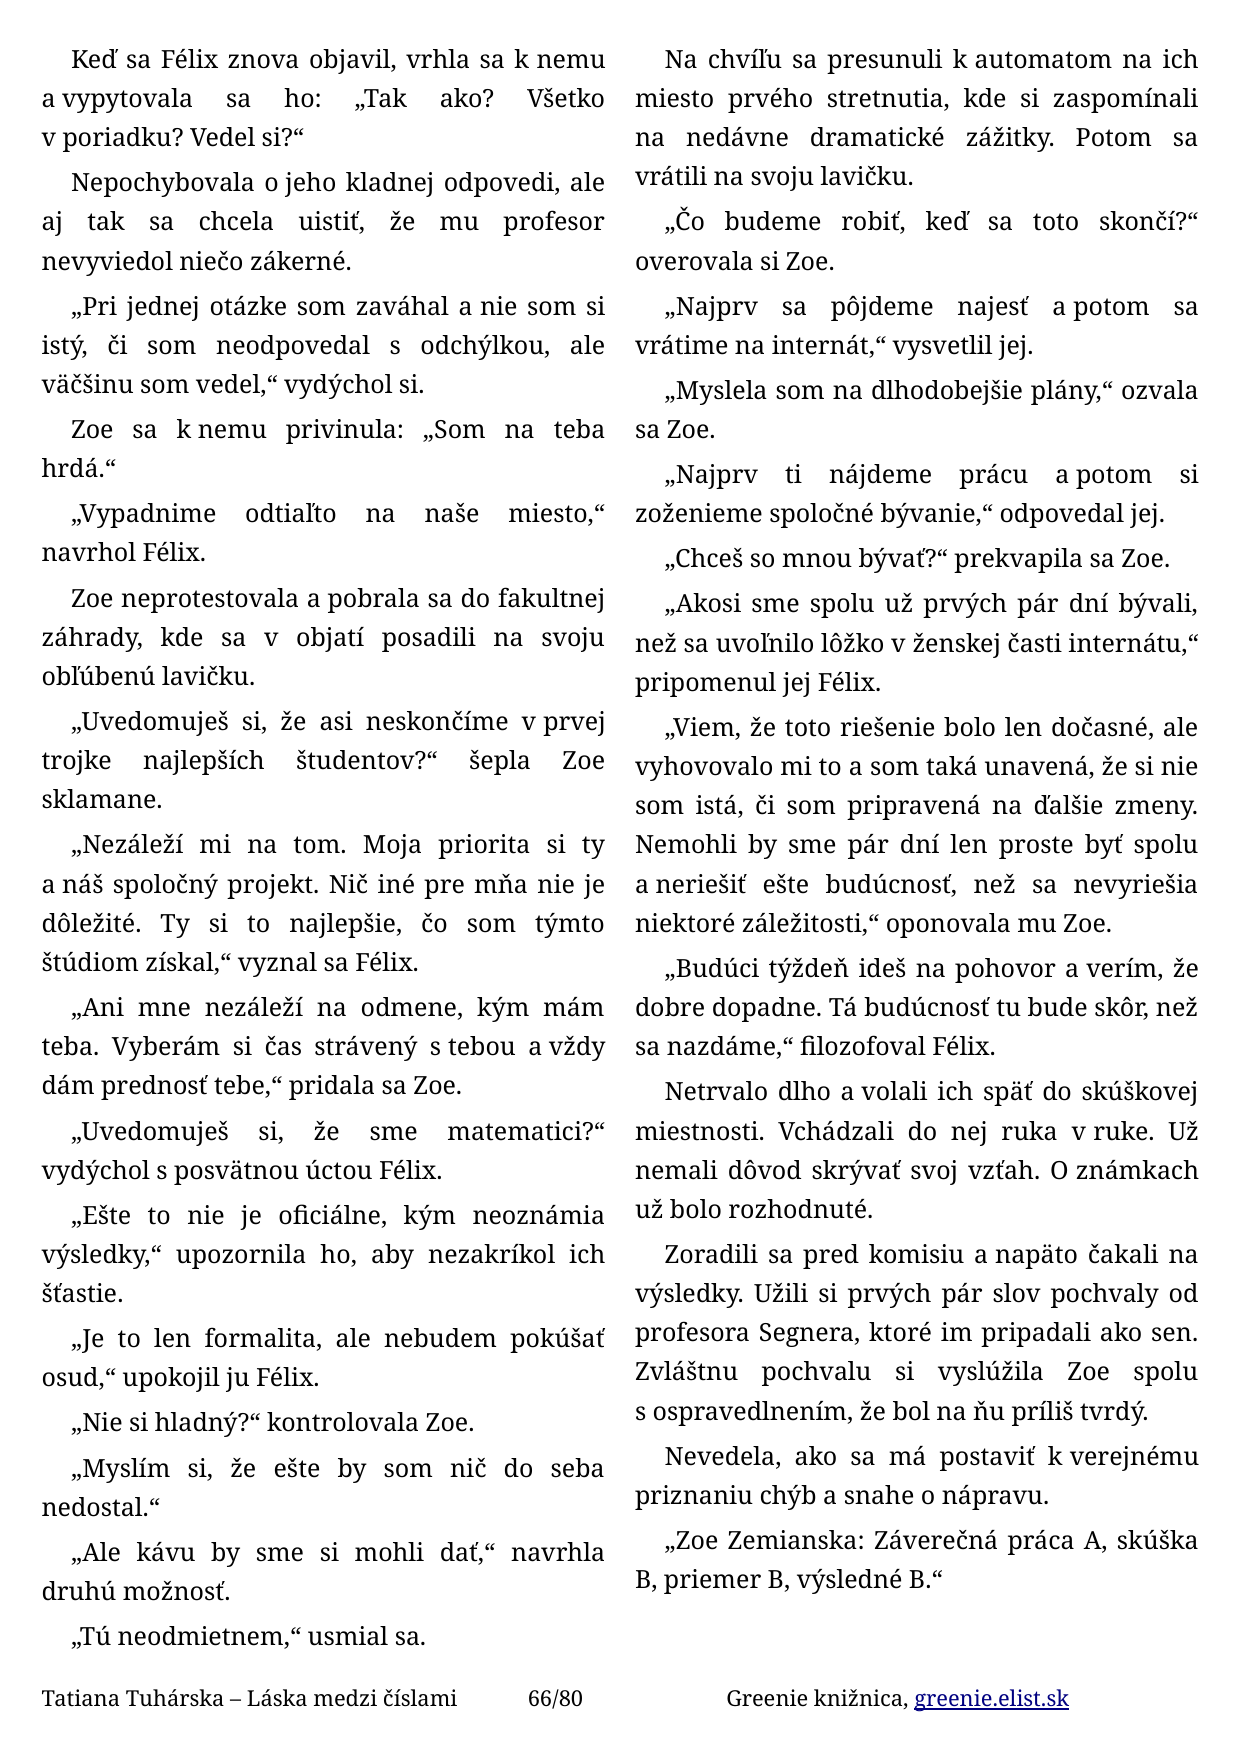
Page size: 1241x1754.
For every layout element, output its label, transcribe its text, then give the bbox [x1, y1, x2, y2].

text „Tú neodmietnem,“ usmial sa. [41, 1619, 605, 1653]
text „Budúci týždeň ideš na pohovor a verím, že dobre dopadne. Tá budúcnosť tu bude skôr, než sa nazdáme,“ filozofoval Félix. [635, 951, 1199, 1063]
text „Najprv sa pôjdeme najesť a potom sa vrátime na internát,“ vysvetlil jej. [635, 288, 1199, 361]
text Zoradili sa pred komisiu a napäto čakali na výsledky. Užili si prvých pár slov pochvaly od profesora Segnera, ktoré im pripadali ako sen. Zvláštnu pochvalu si vyslúžila Zoe spolu s ospravedlnením, že bol na ňu príliš tvrdý. [635, 1237, 1199, 1427]
text Zoe neprotestovala a pobrala sa do fakultnej záhrady, kde sa v objatí posadili na svoju obľúbenú lavičku. [41, 580, 605, 693]
text „Vypadnime odtiaľto na naše miesto,“ navrhol Félix. [41, 496, 605, 569]
text Keď sa Félix znova objavil, vrhla sa k nemu a vypytovala sa ho: „Tak ako? Všetko v poriadku? Vedel si?“ [41, 41, 605, 154]
text Nepochybovala o jeho kladnej odpovedi, ale aj tak sa chcela uistiť, že mu profesor nevyviedol niečo zákerné. [41, 165, 605, 277]
text „Zoe Zemianska: Záverečná práca A, skúška B, priemer B, výsledné B.“ [635, 1523, 1199, 1596]
text „Pri jednej otázke som zaváhal a nie som si istý, či som neodpovedal s odchýlkou, ale väčšinu som vedel,“ vydýchol si. [41, 288, 605, 401]
text „Ale kávu by sme si mohli dať,“ navrhla druhú možnosť. [41, 1534, 605, 1608]
text Na chvíľu sa presunuli k automatom na ich miesto prvého stretnutia, kde si zaspomínali na nedávne dramatické zážitky. Potom sa vrátili na svoju lavičku. [635, 41, 1199, 193]
text Nevedela, ako sa má postaviť k verejnému priznaniu chýb a snahe o nápravu. [635, 1438, 1199, 1512]
text „Ešte to nie je oficiálne, kým neoznámia výsledky,“ upozornila ho, aby nezakríkol ich šťastie. [41, 1197, 605, 1310]
text „Nezáleží mi na tom. Moja priorita si ty a náš spoločný projekt. Nič iné pre mňa nie je dôležité. Ty si to najlepšie, čo som týmto štúdiom získal,“ vyznal sa Félix. [41, 827, 605, 979]
text „Čo budeme robiť, keď sa toto skončí?“ overovala si Zoe. [635, 204, 1199, 277]
text „Uvedomuješ si, že sme matematici?“ vydýchol s posvätnou úctou Félix. [41, 1113, 605, 1186]
text „Viem, že toto riešenie bolo len dočasné, ale vyhovovalo mi to a som taká unavená, že si nie som istá, či som pripravená na ďalšie zmeny. Nemohli by sme pár dní len proste byť spolu a neriešiť ešte budúcnosť, než sa nevyriešia niektoré záležitosti,“ oponovala mu Zoe. [635, 709, 1199, 939]
text „Je to len formalita, ale nebudem pokúšať osud,“ upokojil ju Félix. [41, 1321, 605, 1394]
text „Chceš so mnou bývať?“ prekvapila sa Zoe. [635, 541, 1199, 575]
text „Akosi sme spolu už prvých pár dní bývali, než sa uvoľnilo lôžko v ženskej časti internátu,“ pripomenul jej Félix. [635, 586, 1199, 698]
text „Uvedomuješ si, že asi neskončíme v prvej trojke najlepších študentov?“ šepla Zoe sklamane. [41, 704, 605, 816]
text Zoe sa k nemu privinula: „Som na teba hrdá.“ [41, 412, 605, 485]
text „Myslela som na dlhodobejšie plány,“ ozvala sa Zoe. [635, 372, 1199, 446]
text Netrvalo dlho a volali ich späť do skúškovej miestnosti. Vchádzali do nej ruka v ruke. Už nemali dôvod skrývať svoj vzťah. O známkach už bolo rozhodnuté. [635, 1074, 1199, 1226]
text „Myslím si, že ešte by som nič do seba nedostal.“ [41, 1450, 605, 1523]
text „Ani mne nezáleží na odmene, kým mám teba. Vyberám si čas strávený s tebou a vždy dám prednosť tebe,“ pridala sa Zoe. [41, 990, 605, 1102]
text „Nie si hladný?“ kontrolovala Zoe. [41, 1405, 605, 1439]
text „Najprv ti nájdeme prácu a potom si zoženieme spoločné bývanie,“ odpovedal jej. [635, 457, 1199, 530]
